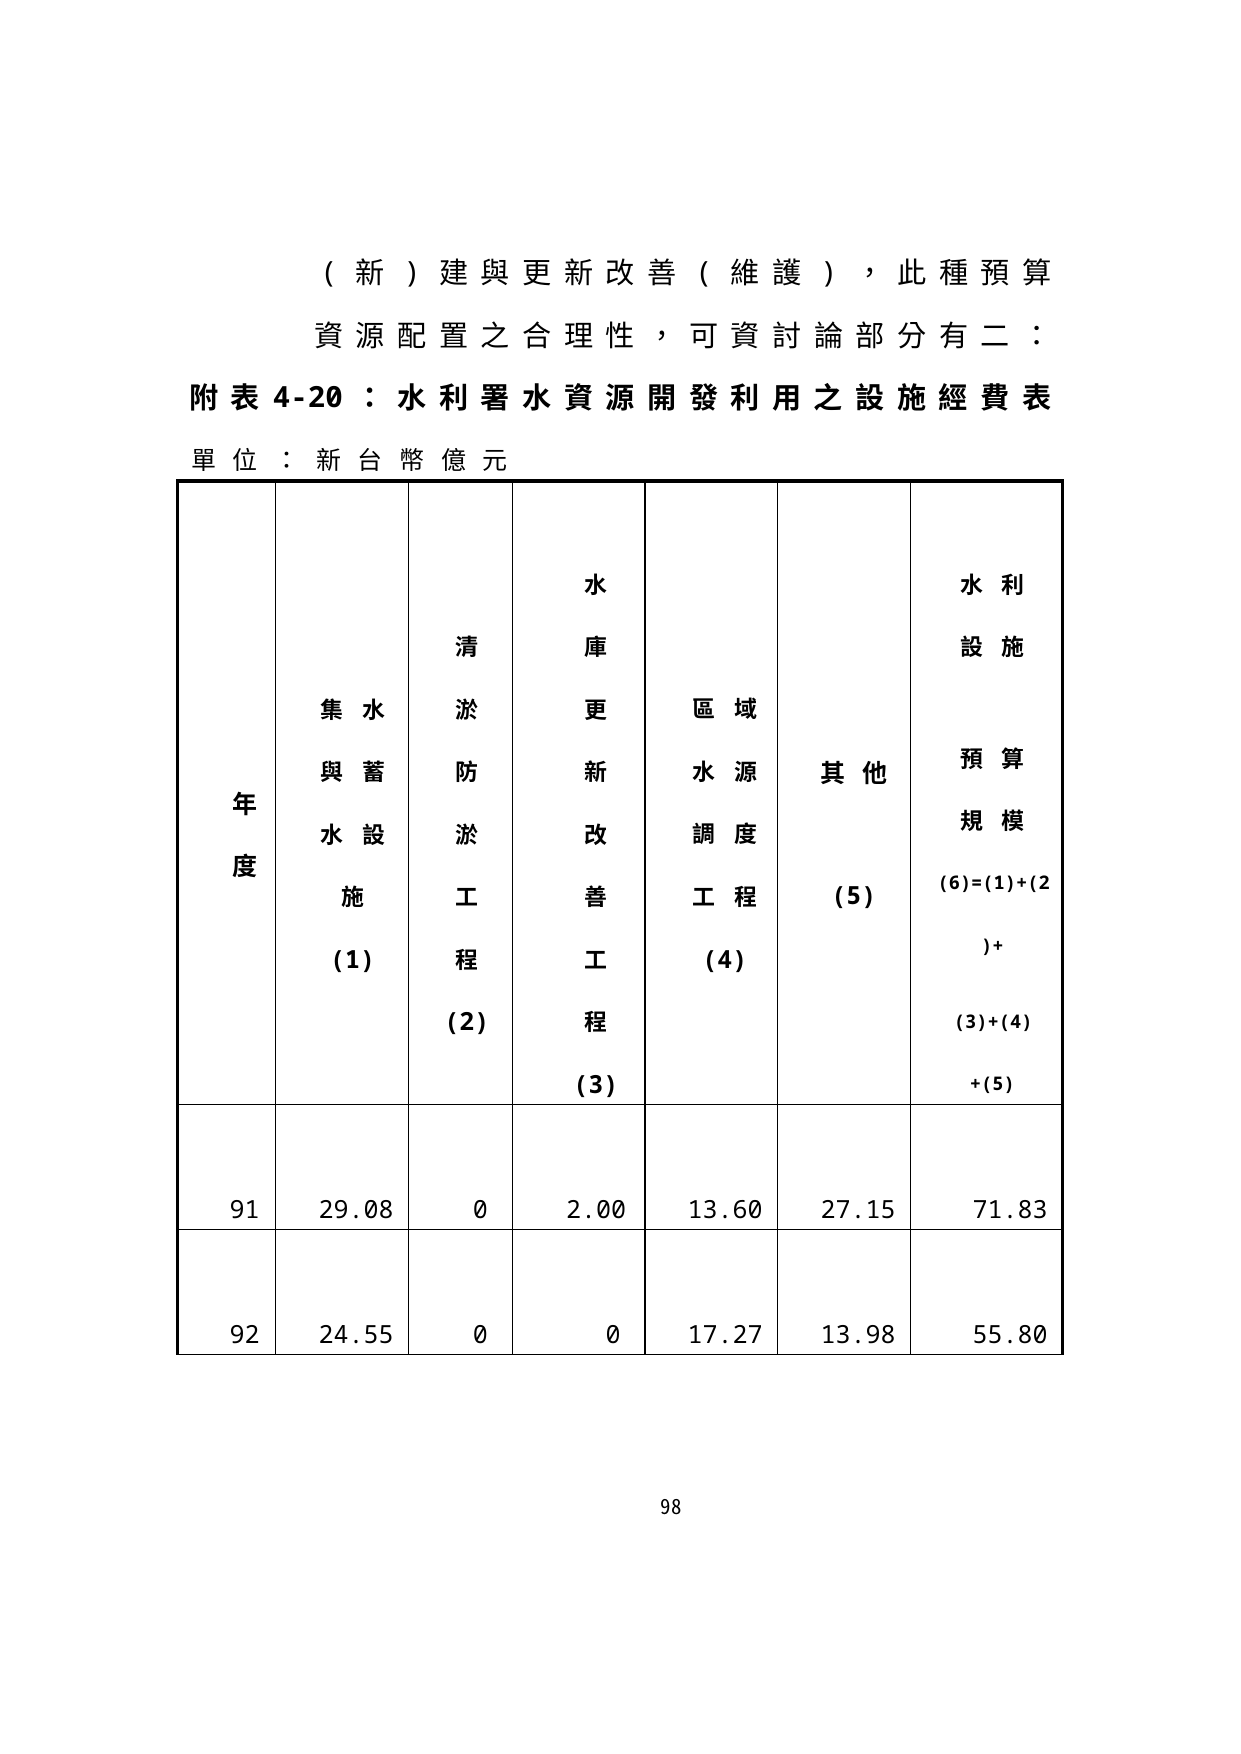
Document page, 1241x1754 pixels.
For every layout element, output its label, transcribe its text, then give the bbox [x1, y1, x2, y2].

table_cell 91 [179, 1105, 275, 1229]
table_header 水庫更新改善工程 (3) [513, 483, 644, 1104]
table_header 水利設施 預算規模(6)=(1)+(2)+ (3)+(4) +(5) [911, 483, 1061, 1104]
table_cell 29.08 [276, 1105, 408, 1229]
table_cell 13.98 [778, 1230, 910, 1354]
text 附表4-20：水利署水資源開發利用之設施經費表 單位：新台幣億元 [183, 354, 1058, 479]
table_cell 0 [409, 1230, 512, 1354]
table_cell 2.00 [513, 1105, 644, 1229]
table_cell 24.55 [276, 1230, 408, 1354]
table_cell 55.80 [911, 1230, 1061, 1354]
table_header 集水與蓄水設施 (1) [276, 483, 408, 1104]
table_cell 92 [179, 1230, 275, 1354]
table_cell 13.60 [646, 1105, 777, 1229]
table_header 其他 (5) [778, 483, 910, 1104]
table_cell 0 [409, 1105, 512, 1229]
table_cell 71.83 [911, 1105, 1061, 1229]
table_header 年度 [179, 483, 275, 1104]
table_cell 17.27 [646, 1230, 777, 1354]
table_header 區域水源調度工程 (4) [646, 483, 777, 1104]
table_header 清淤防淤工程 (2) [409, 483, 512, 1104]
text (新)建與更新改善(維護)，此種預算資源配置之合理性，可資討論部分有二： [271, 229, 1058, 354]
table_cell 0 [513, 1230, 644, 1354]
table_cell 27.15 [778, 1105, 910, 1229]
